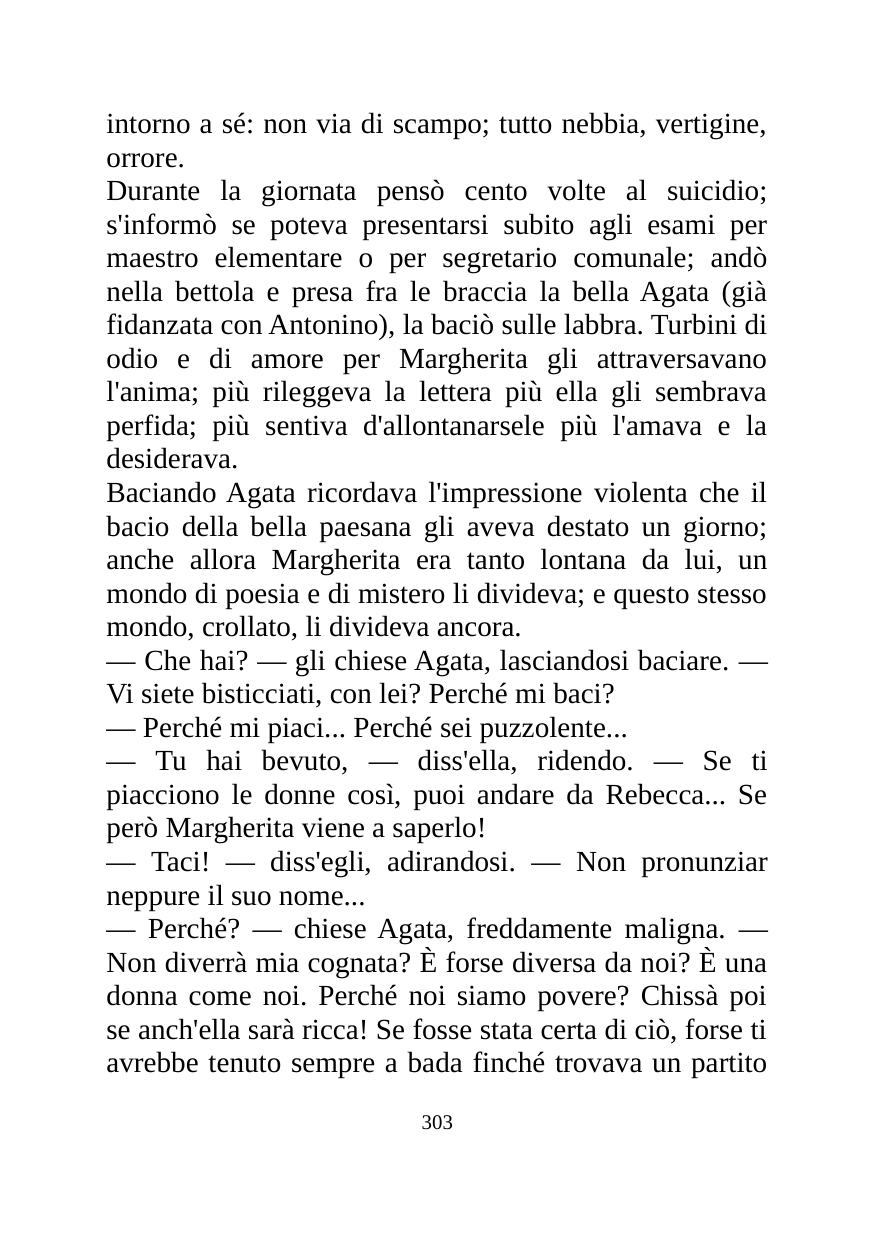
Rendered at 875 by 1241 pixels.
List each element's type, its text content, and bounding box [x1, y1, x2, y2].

text — Perché? — chiese Agata, freddamente maligna. — Non diverrà mia cognata? È forse diversa da noi? È una donna come noi. Perché noi siamo povere? Chissà poi se anch'ella sarà ricca! Se fosse stata certa di ciò, forse ti avrebbe tenuto sempre a bada finché trovava un partito [106, 911, 768, 1079]
text — Che hai? — gli chiese Agata, lasciandosi baciare. — Vi siete bisticciati, con lei? Perché mi baci? [106, 643, 768, 710]
text — Taci! — diss'egli, adirandosi. — Non pronunziar neppure il suo nome... [106, 844, 768, 911]
text intorno a sé: non via di scampo; tutto nebbia, vertigine, orrore. [106, 106, 768, 173]
text — Perché mi piaci... Perché sei puzzolente... [106, 710, 768, 743]
text Durante la giornata pensò cento volte al suicidio; s'informò se poteva presentarsi subito agli esami per maestro elementare o per segretario comunale; andò nella bettola e presa fra le braccia la bella Agata (già fidanzata con Antonino), la baciò sulle labbra. Turbini di odio e di amore per Margherita gli attraversavano l'anima; più rileggeva la lettera più ella gli sembrava perfida; più sentiva d'allontanarsele più l'amava e la desiderava. [106, 173, 768, 475]
text — Tu hai bevuto, — diss'ella, ridendo. — Se ti piacciono le donne così, puoi andare da Rebecca... Se però Margherita viene a saperlo! [106, 743, 768, 844]
text Baciando Agata ricordava l'impressione violenta che il bacio della bella paesana gli aveva destato un giorno; anche allora Margherita era tanto lontana da lui, un mondo di poesia e di mistero li divideva; e questo stesso mondo, crollato, li divideva ancora. [106, 475, 768, 643]
